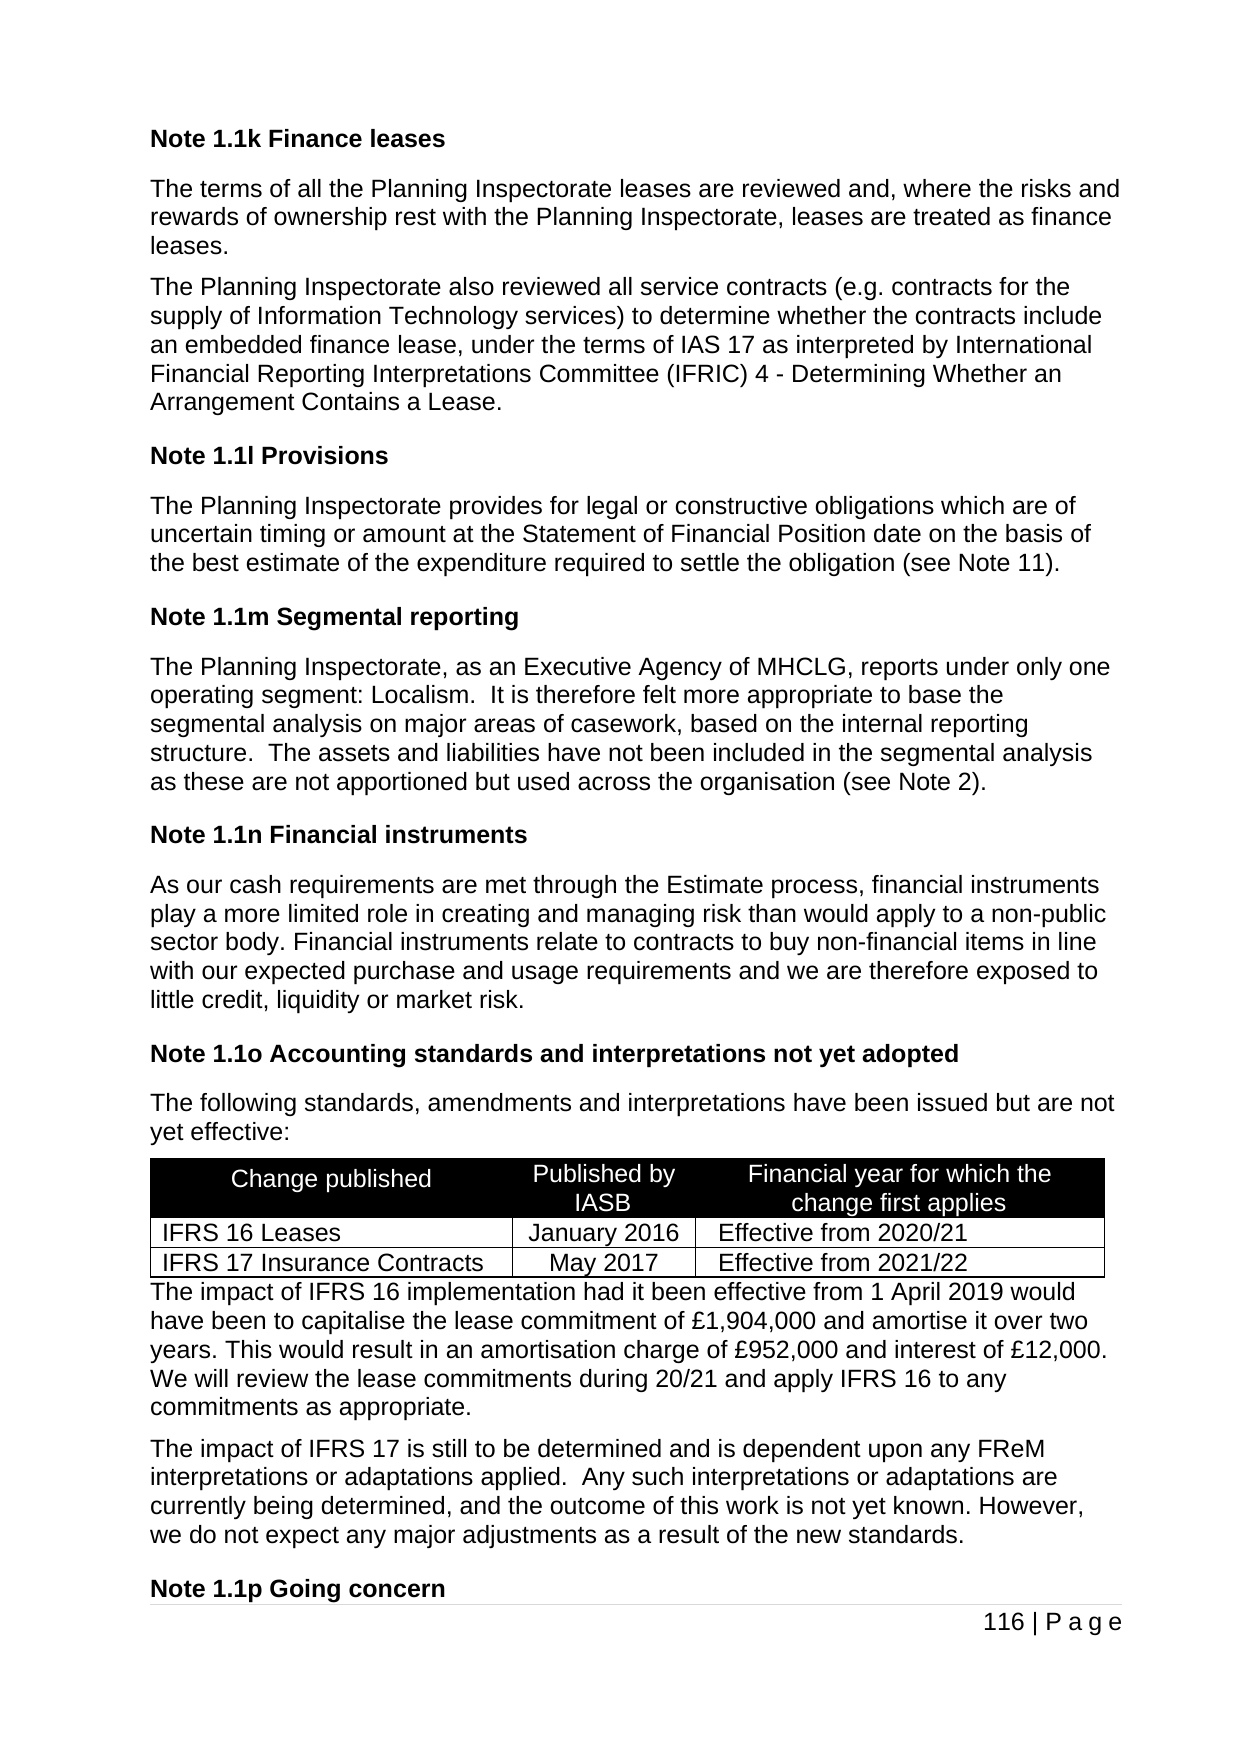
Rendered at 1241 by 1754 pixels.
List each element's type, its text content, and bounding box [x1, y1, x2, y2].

table_cell May 2017 [513, 1248, 695, 1276]
text The Planning Inspectorate provides for legal or constructive obligations which are of uncertain timing or amount at the Statement of Financial Position date on the basis of the best estimate of the expenditure required to settle the obligation (see Note 11). [150, 491, 1122, 577]
text The Planning Inspectorate, as an Executive Agency of MHCLG, reports under only one operating segment: Localism. It is therefore felt more appropriate to base the segmental analysis on major areas of casework, based on the internal reporting structure. The assets and liabilities have not been included in the segmental analysis as these are not apportioned but used across the organisation (see Note 2). [150, 652, 1122, 795]
table_cell January 2016 [513, 1218, 695, 1247]
text The Planning Inspectorate also reviewed all service contracts (e.g. contracts for the supply of Information Technology services) to determine whether the contracts include an embedded finance lease, under the terms of IAS 17 as interpreted by International Financial Reporting Interpretations Committee (IFRIC) 4 - Determining Whether an Arrangement Contains a Lease. [150, 272, 1122, 416]
table_header Change published [151, 1159, 512, 1217]
subtitle Note 1.1p Going concern [150, 1574, 1122, 1602]
table_cell IFRS 17 Insurance Contracts [151, 1248, 512, 1276]
text The terms of all the Planning Inspectorate leases are reviewed and, where the risks and rewards of ownership rest with the Planning Inspectorate, leases are treated as finance leases. [150, 174, 1122, 260]
subtitle Note 1.1m Segmental reporting [150, 602, 1122, 631]
table_cell IFRS 16 Leases [151, 1218, 512, 1247]
subtitle Note 1.1n Financial instruments [150, 820, 1122, 849]
subtitle Note 1.1l Provisions [150, 441, 1122, 470]
subtitle Note 1.1k Finance leases [150, 124, 1122, 153]
subtitle Note 1.1o Accounting standards and interpretations not yet adopted [150, 1039, 1122, 1067]
text The impact of IFRS 17 is still to be determined and is dependent upon any FReM interpretations or adaptations applied. Any such interpretations or adaptations are currently being determined, and the outcome of this work is not yet known. However, we do not expect any major adjustments as a result of the new standards. [150, 1434, 1122, 1549]
text As our cash requirements are met through the Estimate process, financial instruments play a more limited role in creating and managing risk than would apply to a non-public sector body. Financial instruments relate to contracts to buy non-financial items in line with our expected purchase and usage requirements and we are therefore exposed to little credit, liquidity or market risk. [150, 870, 1122, 1014]
text The following standards, amendments and interpretations have been issued but are not yet effective: [150, 1088, 1122, 1146]
text The impact of IFRS 16 implementation had it been effective from 1 April 2019 would have been to capitalise the lease commitment of £1,904,000 and amortise it over two years. This would result in an amortisation charge of £952,000 and interest of £12,000. We will review the lease commitments during 20/21 and apply IFRS 16 to any commitments as appropriate. [150, 1277, 1122, 1421]
table_header Financial year for which the change first applies [696, 1159, 1104, 1217]
table_cell Effective from 2021/22 [696, 1248, 1104, 1276]
table_cell Effective from 2020/21 [696, 1218, 1104, 1247]
table_header Published by IASB [513, 1159, 695, 1217]
